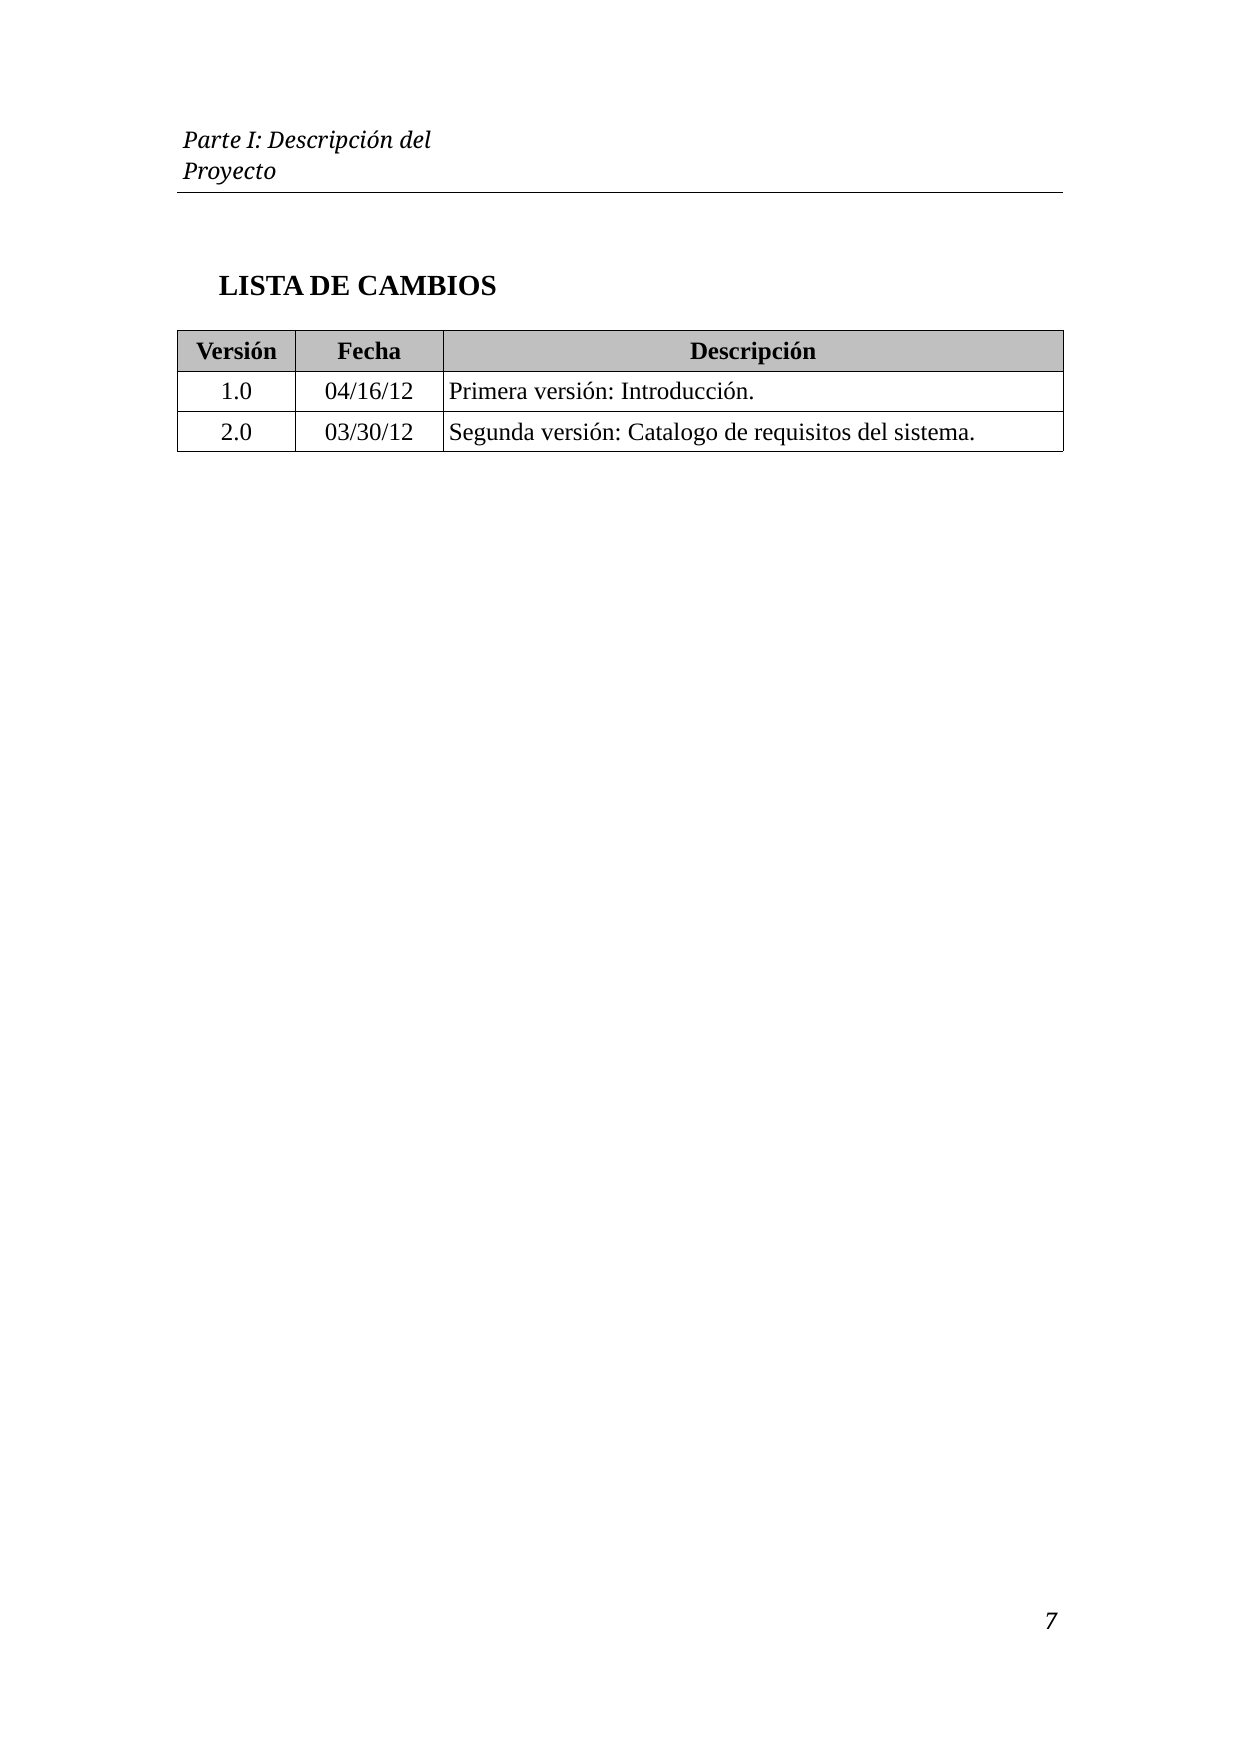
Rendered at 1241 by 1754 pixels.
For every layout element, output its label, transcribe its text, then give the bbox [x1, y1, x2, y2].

table_header Versión [178, 331, 295, 371]
table_cell 1.0 [178, 372, 295, 411]
table_cell 30/03/12 [296, 412, 443, 451]
table_cell Primera versión: Introducción. [444, 372, 1063, 411]
text Lista de cambios [218, 268, 1063, 302]
table_cell 16/04/12 [296, 372, 443, 411]
table_header Descripción [444, 331, 1063, 371]
table_cell Segunda versión: Catalogo de requisitos del sistema. [444, 412, 1063, 451]
table_cell 2.0 [178, 412, 295, 451]
table_header Fecha [296, 331, 443, 371]
